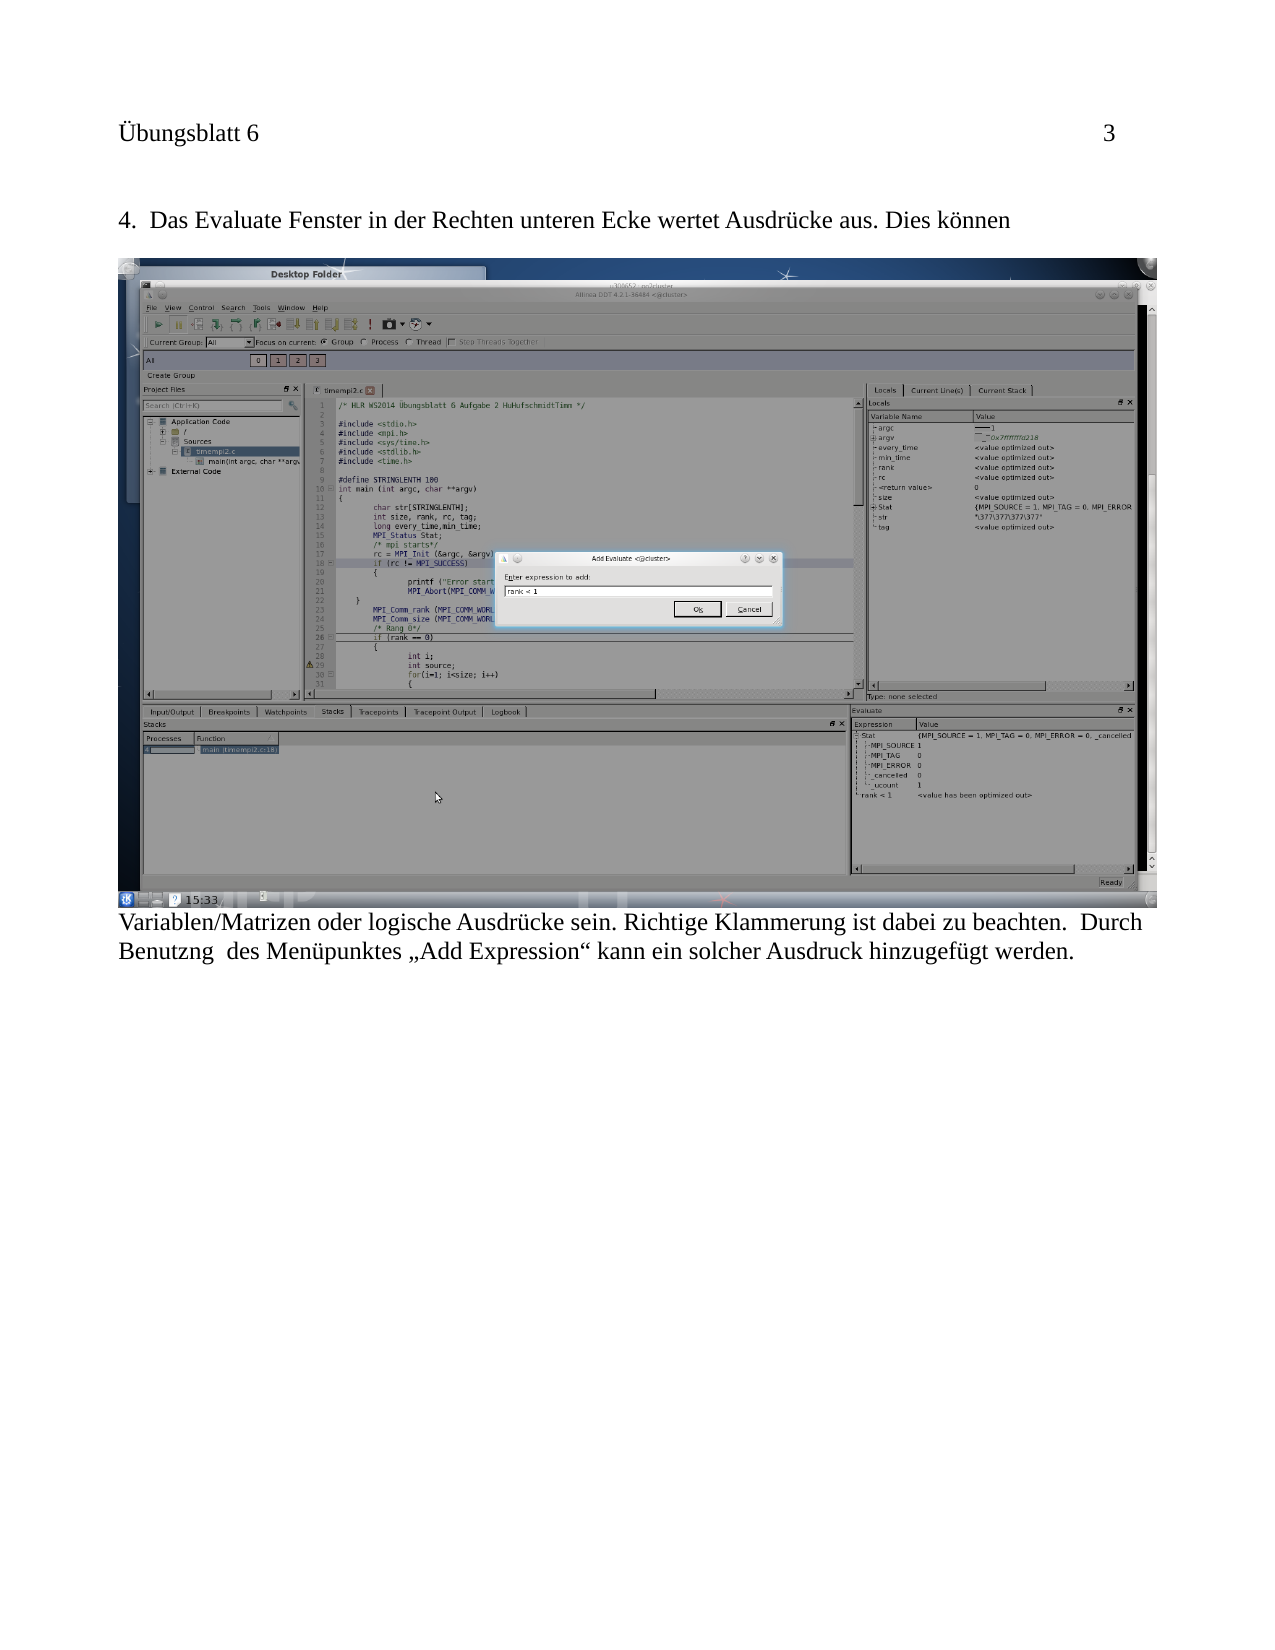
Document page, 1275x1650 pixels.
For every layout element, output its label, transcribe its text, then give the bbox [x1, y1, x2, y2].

text 4. Das Evaluate Fenster in der Rechten unteren Ecke wertet Ausdrücke aus. Dies können [118, 205, 1157, 258]
picture [118, 258, 1157, 908]
text Variablen/Matrizen oder logische Ausdrücke sein. Richtige Klammerung ist dabei zu beachten. Durch Benutzng des Menüpunktes „Add Expression“ kann ein solcher Ausdruck hinzugefügt werden. [118, 908, 1157, 965]
